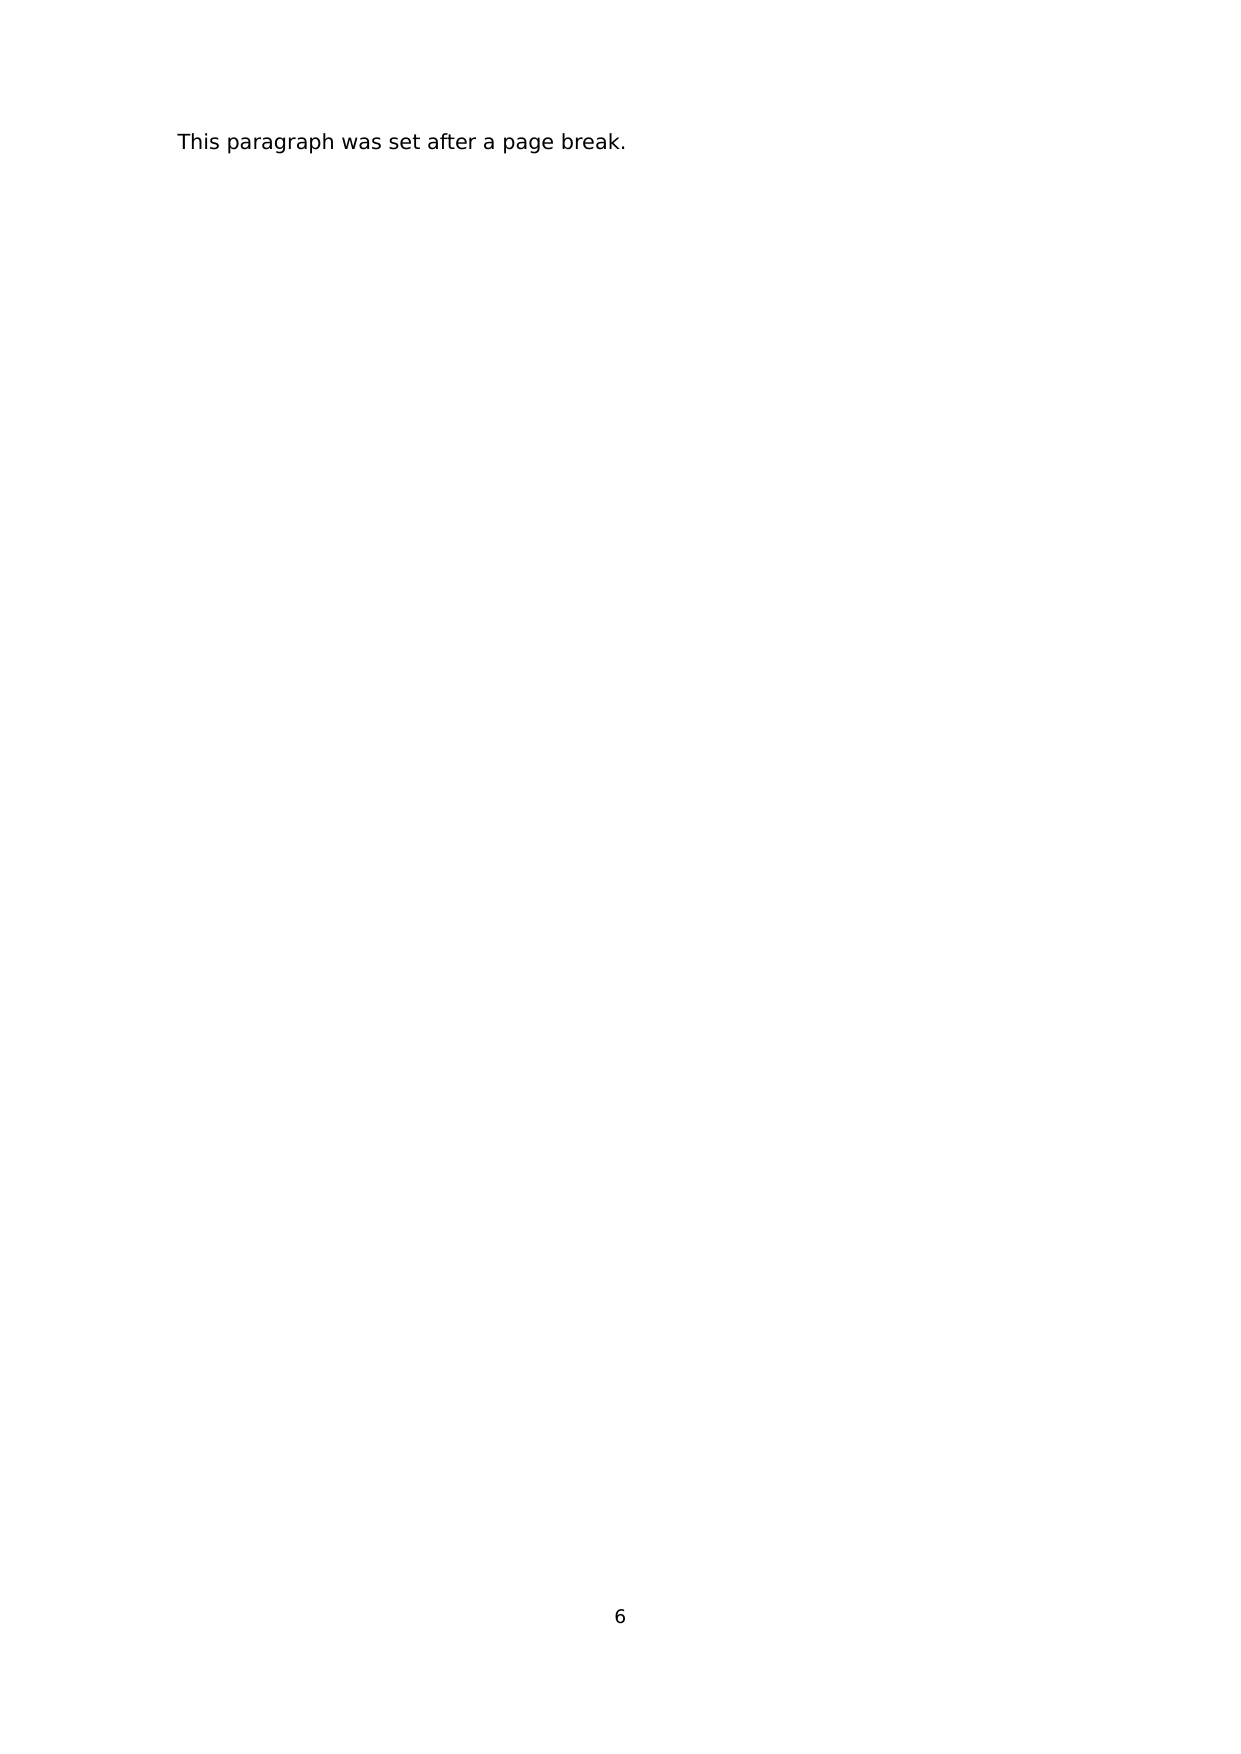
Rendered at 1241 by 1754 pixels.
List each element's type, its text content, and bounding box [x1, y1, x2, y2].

text This paragraph was set after a page break. [118, 130, 1122, 154]
